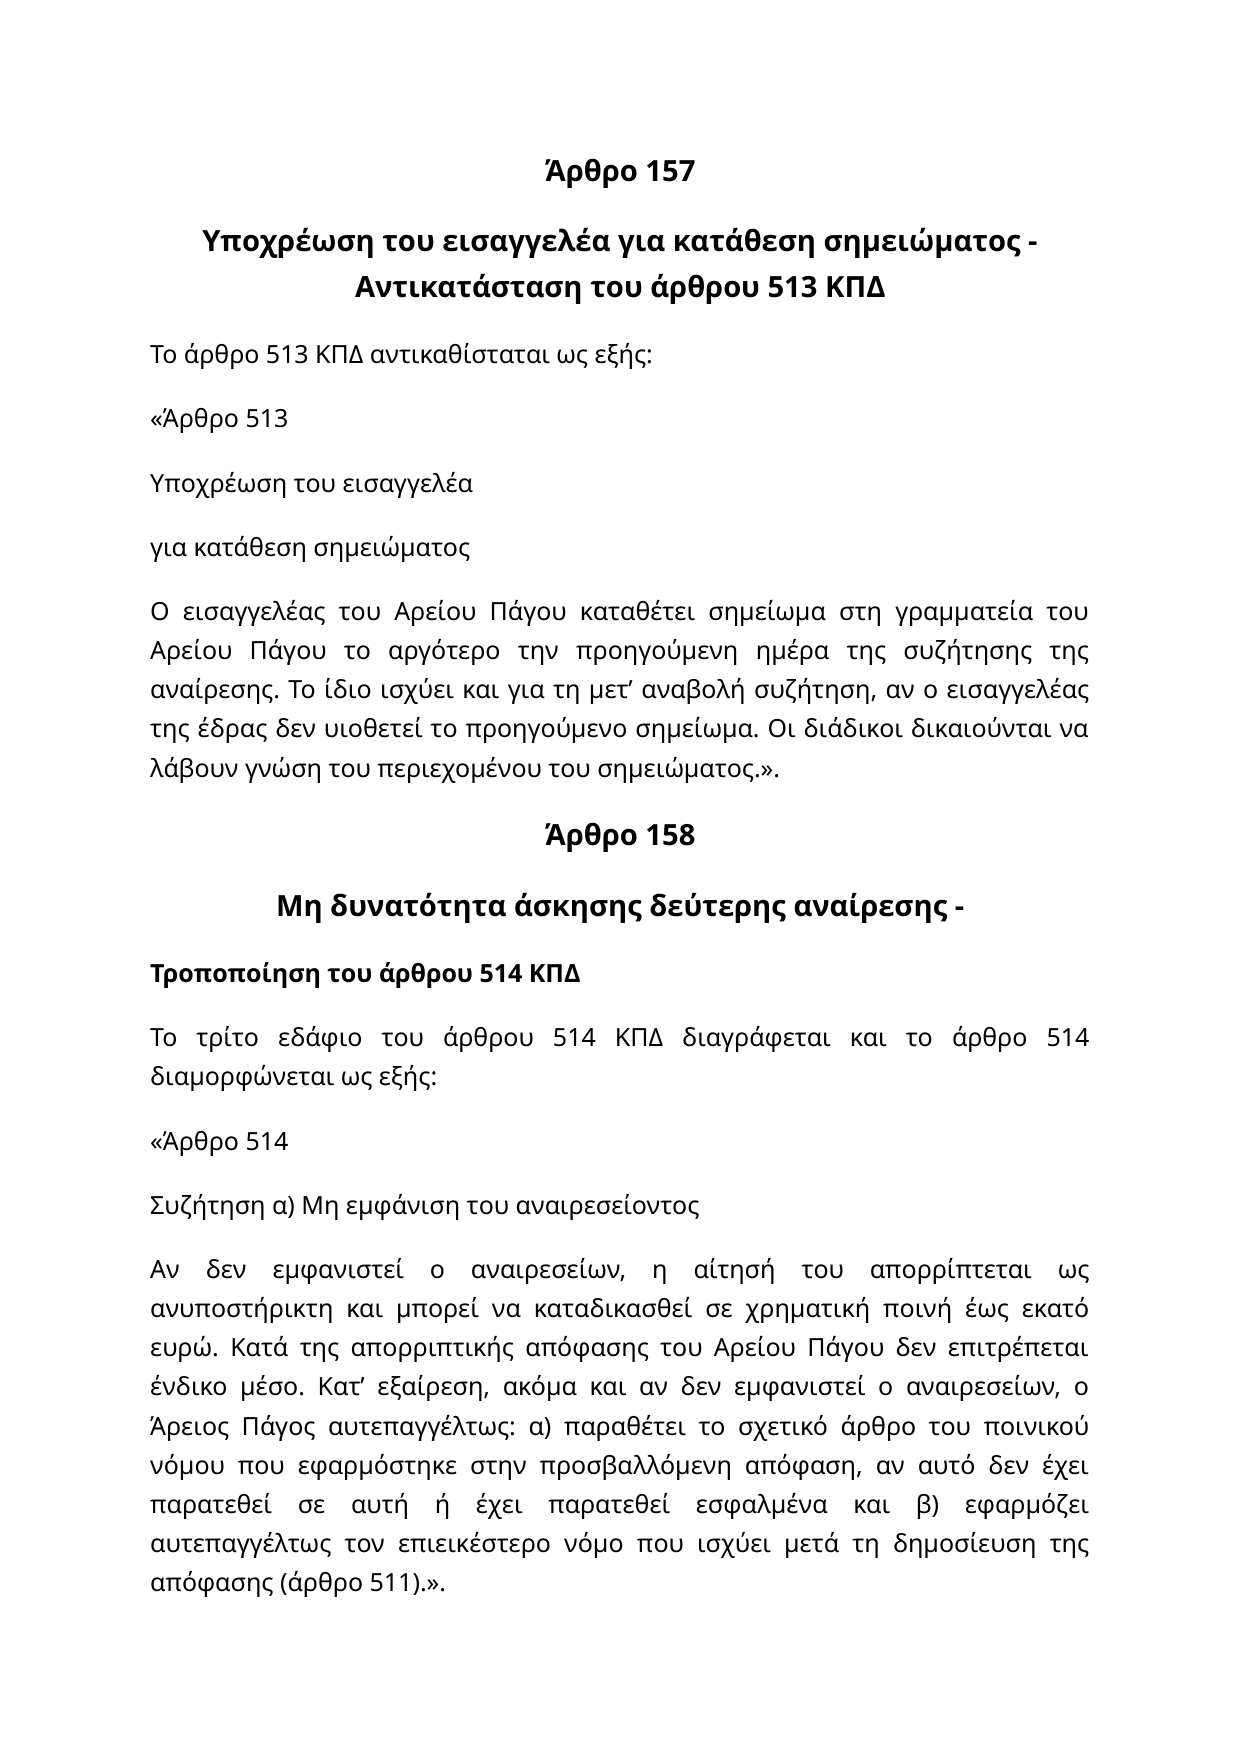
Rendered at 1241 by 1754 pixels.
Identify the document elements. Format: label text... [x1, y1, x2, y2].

text «Άρθρο 514 [150, 1123, 1090, 1157]
text Συζήτηση α) Μη εμφάνιση του αναιρεσείοντος [150, 1187, 1090, 1221]
subtitle Άρθρο 158 [150, 814, 1090, 854]
text Αν δεν εμφανιστεί ο αναιρεσείων, η αίτησή του απορρίπτεται ως ανυποστήρικτη και μπορεί να καταδικασθεί σε χρηματική ποινή έως εκατό ευρώ. Κατά της απορριπτικής απόφασης του Αρείου Πάγου δεν επιτρέπεται ένδικο μέσο. Κατ’ εξαίρεση, ακόμα και αν δεν εμφανιστεί ο αναιρεσείων, ο Άρειος Πάγος αυτεπαγγέλτως: α) παραθέτει το σχετικό άρθρο του ποινικού νόμου που εφαρμόστηκε στην προσβαλλόμενη απόφαση, αν αυτό δεν έχει παρατεθεί σε αυτή ή έχει παρατεθεί εσφαλμένα και β) εφαρμόζει αυτεπαγγέλτως τον επιεικέστερο νόμο που ισχύει μετά τη δημοσίευση της απόφασης (άρθρο 511).». [150, 1251, 1090, 1599]
subtitle Άρθρο 157 [150, 150, 1090, 190]
text Υποχρέωση του εισαγγελέα [150, 465, 1090, 499]
text Ο εισαγγελέας του Αρείου Πάγου καταθέτει σημείωμα στη γραμματεία του Αρείου Πάγου το αργότερο την προηγούμενη ημέρα της συζήτησης της αναίρεσης. Το ίδιο ισχύει και για τη μετ’ αναβολή συζήτηση, αν ο εισαγγελέας της έδρας δεν υιοθετεί το προηγούμενο σημείωμα. Οι διάδικοι δικαιούνται να λάβουν γνώση του περιεχομένου του σημειώματος.». [150, 593, 1090, 784]
subtitle Μη δυνατότητα άσκησης δεύτερης αναίρεσης - [150, 885, 1090, 925]
subtitle Υποχρέωση του εισαγγελέα για κατάθεση σημειώματος - Αντικατάσταση του άρθρου 513 ΚΠΔ [150, 221, 1090, 306]
text για κατάθεση σημειώματος [150, 529, 1090, 563]
text «Άρθρο 513 [150, 401, 1090, 435]
text Το τρίτο εδάφιο του άρθρου 514 ΚΠΔ διαγράφεται και το άρθρο 514 διαμορφώνεται ως εξής: [150, 1020, 1090, 1093]
text Το άρθρο 513 ΚΠΔ αντικαθίσταται ως εξής: [150, 337, 1090, 371]
text Τροποποίηση του άρθρου 514 ΚΠΔ [150, 956, 1090, 990]
